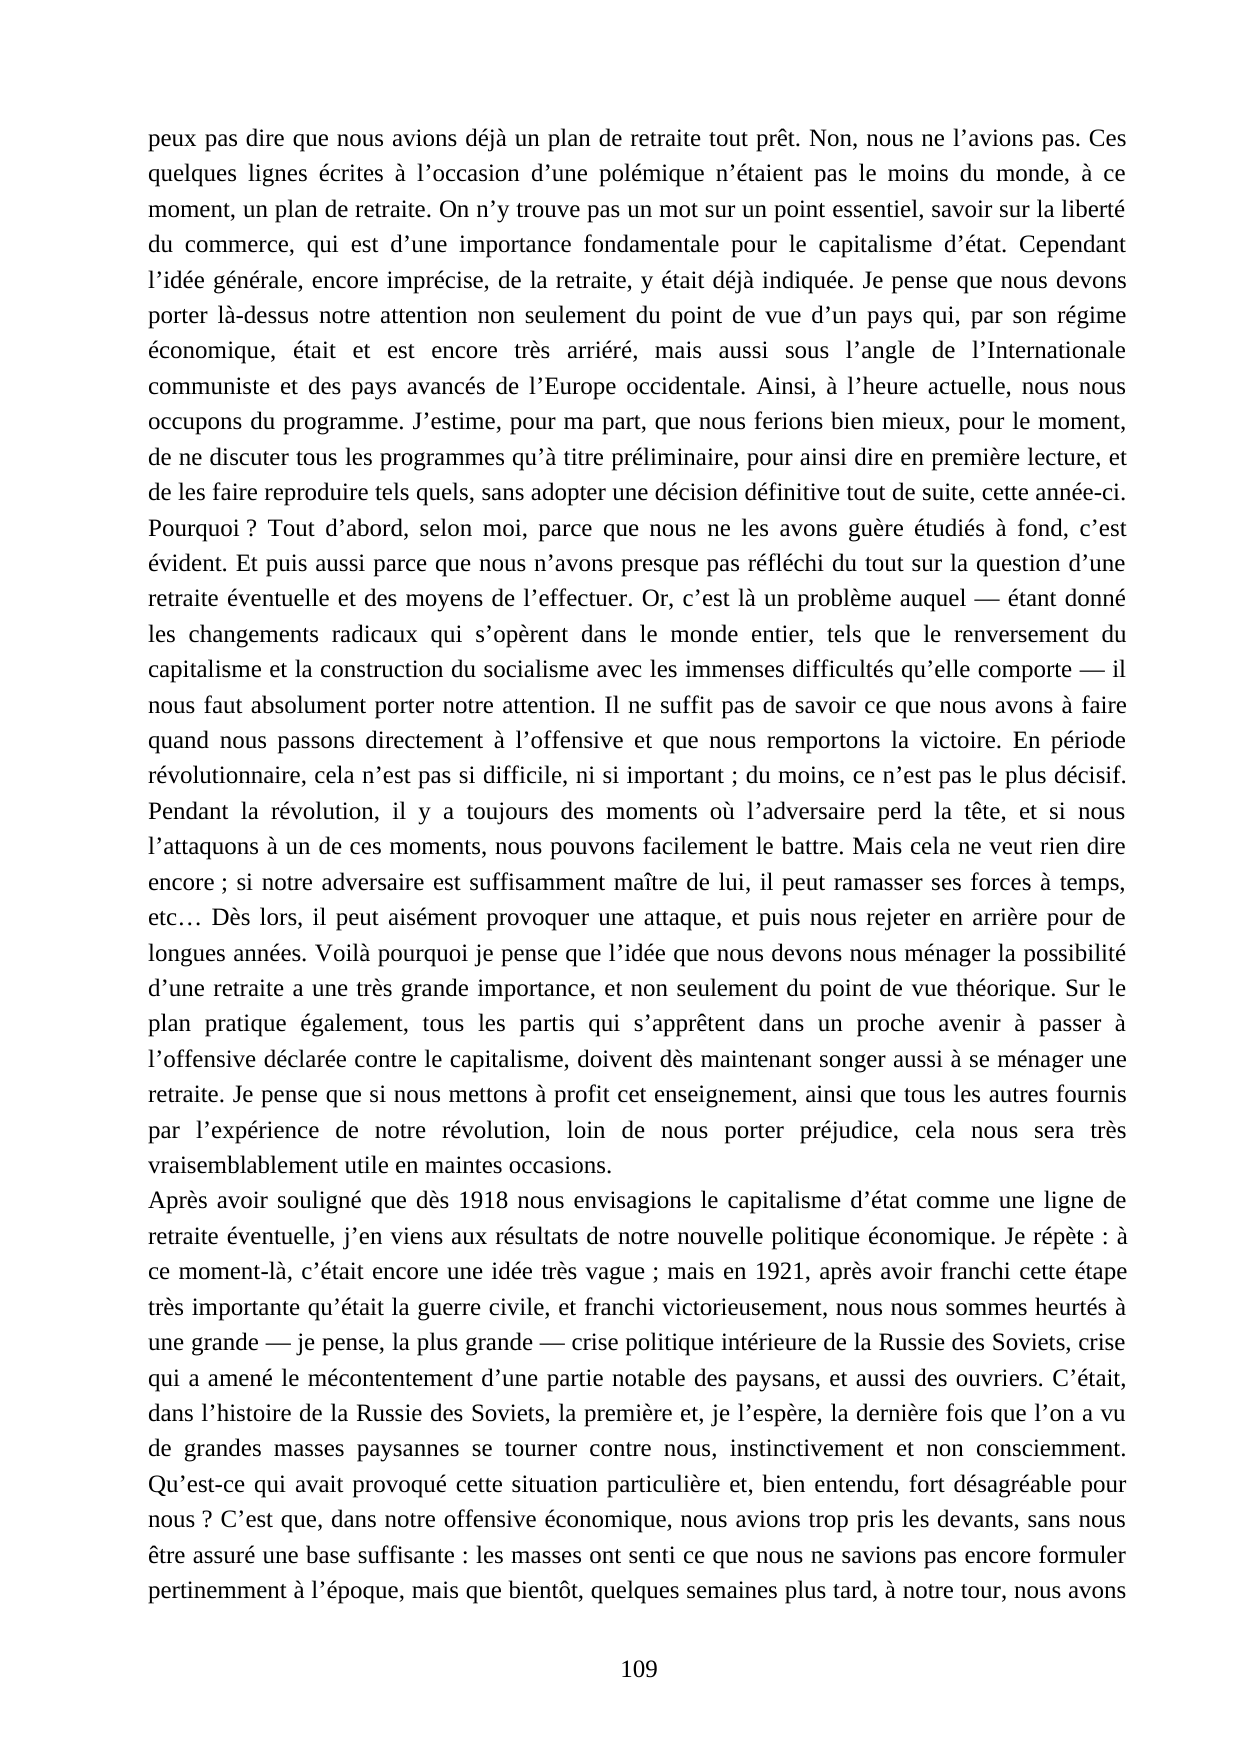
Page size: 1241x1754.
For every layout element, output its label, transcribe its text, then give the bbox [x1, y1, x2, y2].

text Après avoir souligné que dès 1918 nous envisagions le capitalisme d’état comme une ligne de retraite éventuelle, j’en viens aux résultats de notre nouvelle politique économique. Je répète : à ce moment-là, c’était encore une idée très vague ; mais en 1921, après avoir franchi cette étape très importante qu’était la guerre civile, et franchi victorieusement, nous nous sommes heurtés à une grande — je pense, la plus grande — crise politique intérieure de la Russie des Soviets, crise qui a amené le mécontentement d’une partie notable des paysans, et aussi des ouvriers. C’était, dans l’histoire de la Russie des Soviets, la première et, je l’espère, la dernière fois que l’on a vu de grandes masses paysannes se tourner contre nous, instinctivement et non consciemment. Qu’est-ce qui avait provoqué cette situation particulière et, bien entendu, fort désagréable pour nous ? C’est que, dans notre offensive économique, nous avions trop pris les devants, sans nous être assuré une base suffisante : les masses ont senti ce que nous ne savions pas encore formuler pertinemment à l’époque, mais que bientôt, quelques semaines plus tard, à notre tour, nous avons [148, 1181, 1128, 1606]
text peux pas dire que nous avions déjà un plan de retraite tout prêt. Non, nous ne l’avions pas. Ces quelques lignes écrites à l’occasion d’une polémique n’étaient pas le moins du monde, à ce moment, un plan de retraite. On n’y trouve pas un mot sur un point essentiel, savoir sur la liberté du commerce, qui est d’une importance fondamentale pour le capitalisme d’état. Cependant l’idée générale, encore imprécise, de la retraite, y était déjà indiquée. Je pense que nous devons porter là-dessus notre attention non seulement du point de vue d’un pays qui, par son régime économique, était et est encore très arriéré, mais aussi sous l’angle de l’Internationale communiste et des pays avancés de l’Europe occidentale. Ainsi, à l’heure actuelle, nous nous occupons du programme. J’estime, pour ma part, que nous ferions bien mieux, pour le moment, de ne discuter tous les programmes qu’à titre préliminaire, pour ainsi dire en première lecture, et de les faire reproduire tels quels, sans adopter une décision définitive tout de suite, cette année-ci. Pourquoi ? Tout d’abord, selon moi, parce que nous ne les avons guère étudiés à fond, c’est évident. Et puis aussi parce que nous n’avons presque pas réfléchi du tout sur la question d’une retraite éventuelle et des moyens de l’effectuer. Or, c’est là un problème auquel — étant donné les changements radicaux qui s’opèrent dans le monde entier, tels que le renversement du capitalisme et la construction du socialisme avec les immenses difficultés qu’elle comporte — il nous faut absolument porter notre attention. Il ne suffit pas de savoir ce que nous avons à faire quand nous passons directement à l’offensive et que nous remportons la victoire. En période révolutionnaire, cela n’est pas si difficile, ni si important ; du moins, ce n’est pas le plus décisif. Pendant la révolution, il y a toujours des moments où l’adversaire perd la tête, et si nous l’attaquons à un de ces moments, nous pouvons facilement le battre. Mais cela ne veut rien dire encore ; si notre adversaire est suffisamment maître de lui, il peut ramasser ses forces à temps, etc… Dès lors, il peut aisément provoquer une attaque, et puis nous rejeter en arrière pour de longues années. Voilà pourquoi je pense que l’idée que nous devons nous ménager la possibilité d’une retraite a une très grande importance, et non seulement du point de vue théorique. Sur le plan pratique également, tous les partis qui s’apprêtent dans un proche avenir à passer à l’offensive déclarée contre le capitalisme, doivent dès maintenant songer aussi à se ménager une retraite. Je pense que si nous mettons à profit cet enseignement, ainsi que tous les autres fournis par l’expérience de notre révolution, loin de nous porter préjudice, cela nous sera très vraisemblablement utile en maintes occasions. [148, 118, 1128, 1181]
